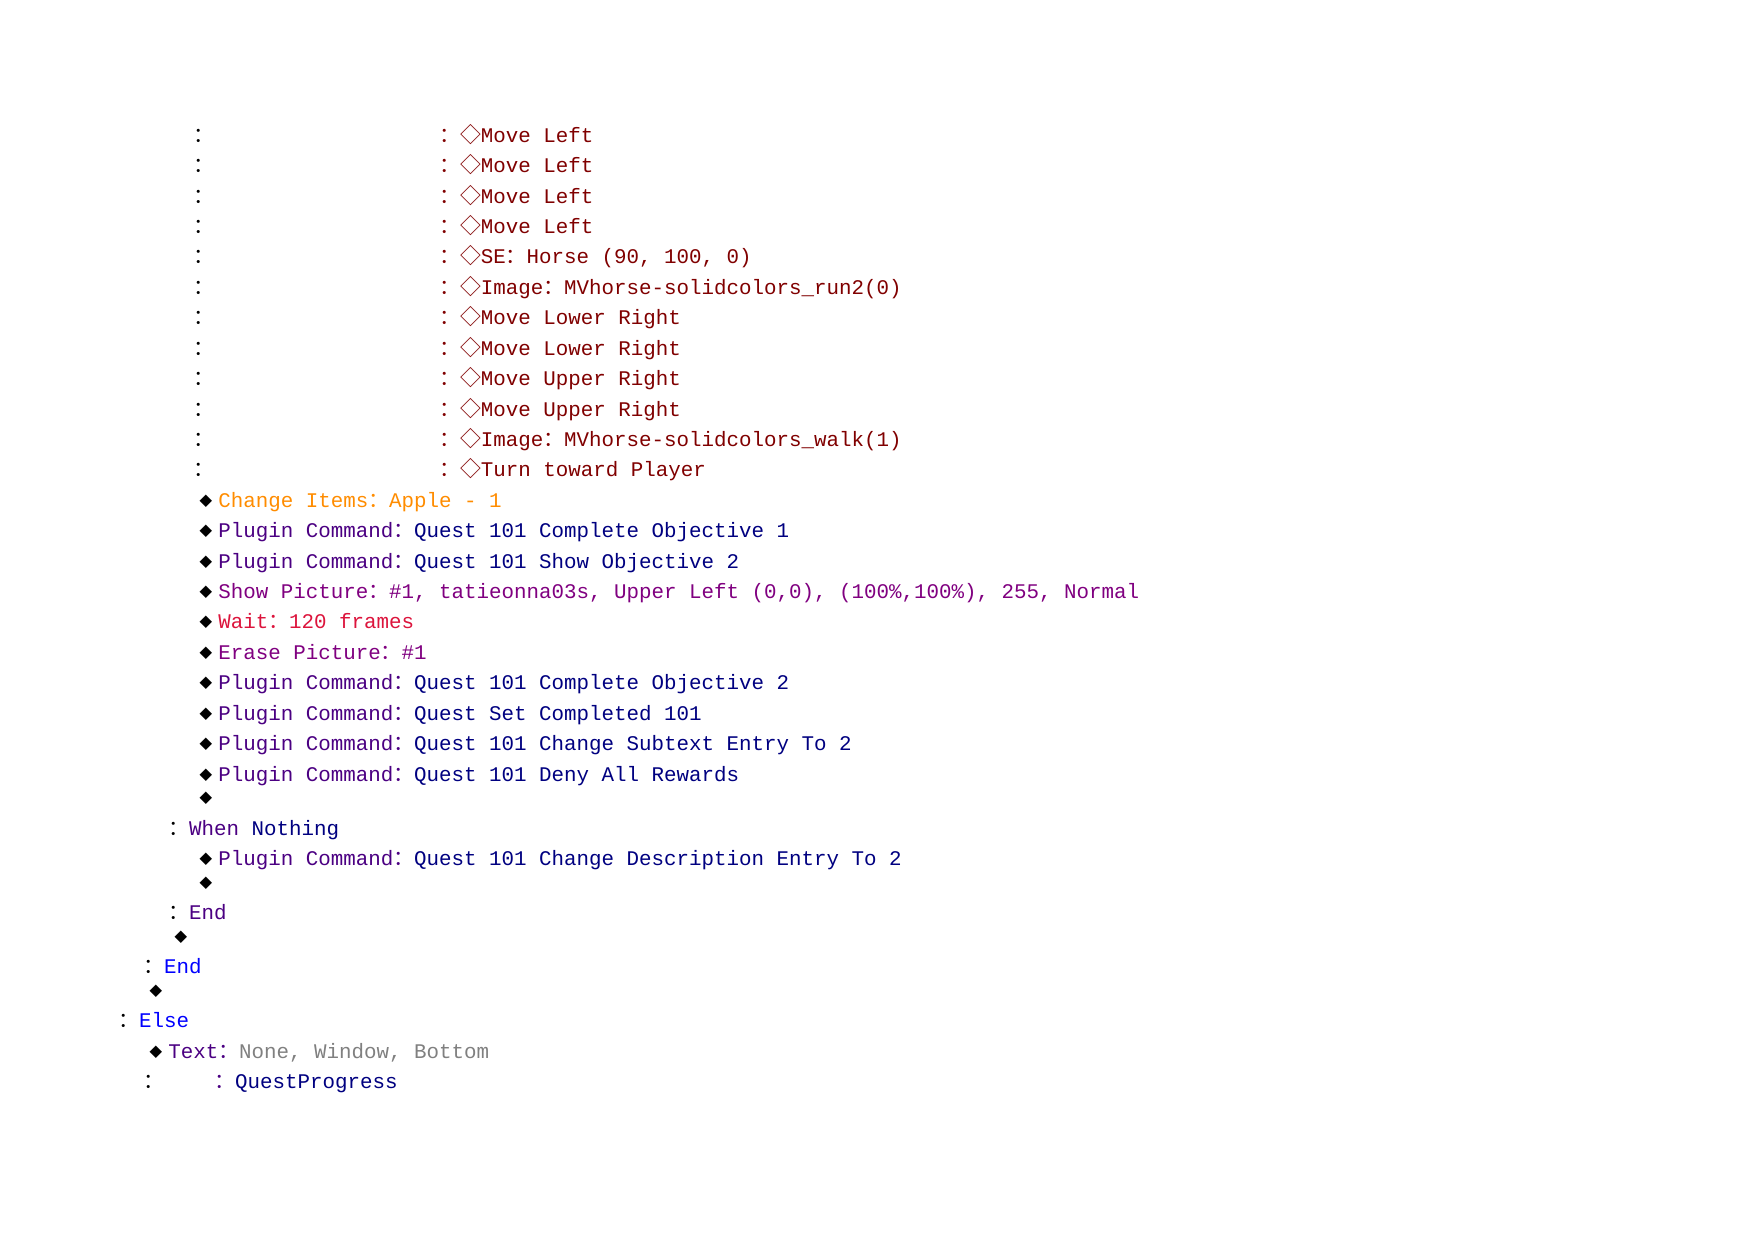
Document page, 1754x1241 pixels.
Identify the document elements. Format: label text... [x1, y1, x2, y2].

text ◆Plugin Command：Quest 101 Complete Objective 1 [118, 513, 1636, 544]
text ：When Nothing [118, 811, 1636, 841]
text ：Set Movement Route：◇Move Left [118, 148, 1636, 179]
text ◆ [118, 787, 1636, 811]
text ：Set Movement Route：◇Move Left [118, 118, 1636, 148]
text ◆ [118, 926, 1636, 949]
text ◆Plugin Command：Quest 101 Deny All Rewards [118, 757, 1636, 787]
text ◆Show Picture：#1, tatieonna03s, Upper Left (0,0), (100%,100%), 255, Normal [118, 574, 1636, 605]
text ：Set Movement Route：◇Move Left [118, 209, 1636, 240]
text ：Set Movement Route：◇Move Upper Right [118, 392, 1636, 422]
text ◆ [118, 872, 1636, 895]
text ：Else [118, 1003, 1636, 1034]
text ◆Wait：120 frames [118, 605, 1636, 635]
text ：Set Movement Route：◇Move Lower Right [118, 331, 1636, 361]
text ◆Text：None, Window, Bottom [118, 1034, 1636, 1064]
text ：Set Movement Route：◇Turn toward Player [118, 453, 1636, 483]
text ◆Plugin Command：Quest Set Completed 101 [118, 696, 1636, 726]
text ：Set Movement Route：◇Image：MVhorse-solidcolors_run2(0) [118, 270, 1636, 301]
text ：End [118, 895, 1636, 926]
text ◆ [118, 980, 1636, 1003]
text ：End [118, 949, 1636, 980]
text ◆Plugin Command：Quest 101 Change Description Entry To 2 [118, 841, 1636, 872]
text ：Set Movement Route：◇Image：MVhorse-solidcolors_walk(1) [118, 422, 1636, 453]
text ◆Erase Picture：#1 [118, 635, 1636, 666]
text ：Set Movement Route：◇Move Lower Right [118, 301, 1636, 331]
text ：Set Movement Route：◇SE：Horse (90, 100, 0) [118, 240, 1636, 270]
text ◆Plugin Command：Quest 101 Complete Objective 2 [118, 666, 1636, 696]
text ◆Plugin Command：Quest 101 Change Subtext Entry To 2 [118, 726, 1636, 757]
text ：Text：QuestProgress [118, 1064, 1636, 1095]
text ◆Change Items：Apple - 1 [118, 483, 1636, 513]
text ：Set Movement Route：◇Move Left [118, 179, 1636, 209]
text ：Set Movement Route：◇Move Upper Right [118, 361, 1636, 392]
text ◆Plugin Command：Quest 101 Show Objective 2 [118, 544, 1636, 574]
